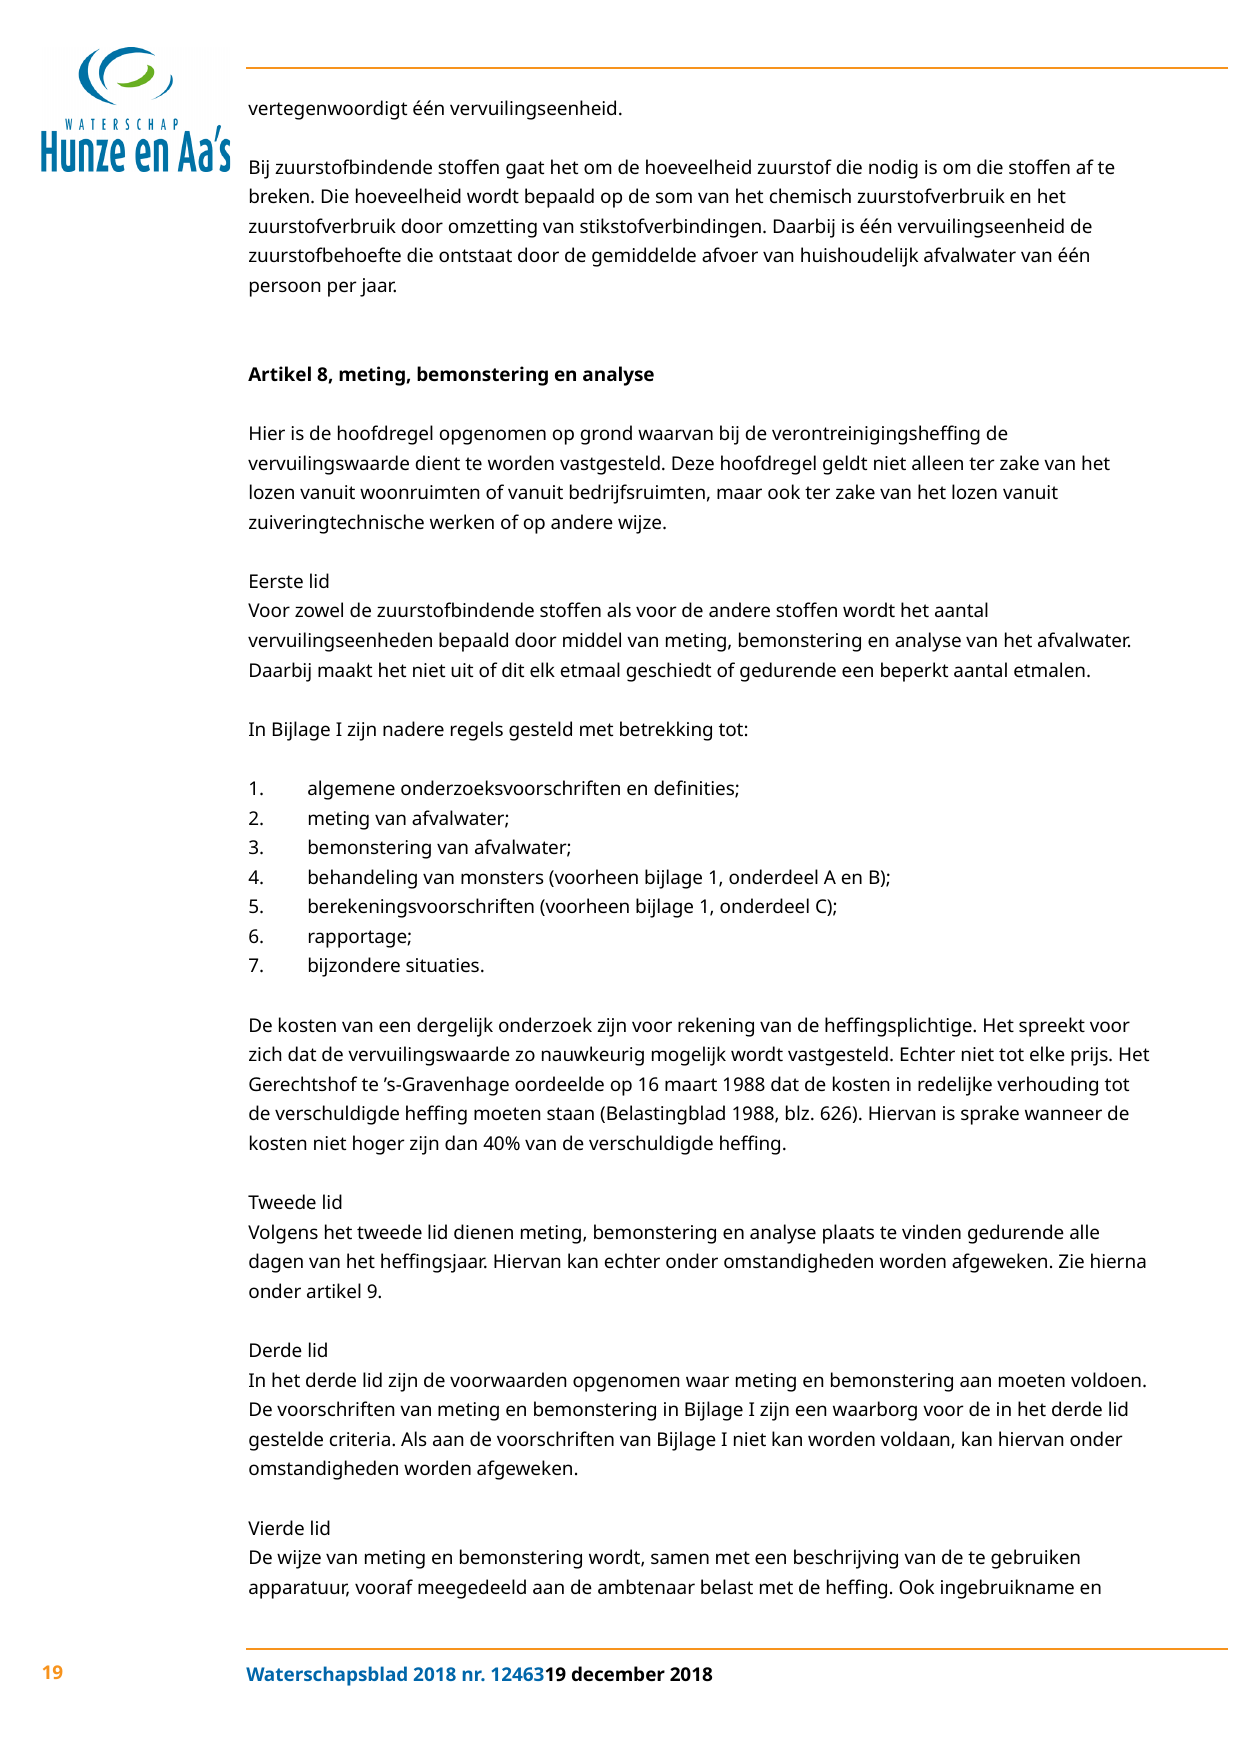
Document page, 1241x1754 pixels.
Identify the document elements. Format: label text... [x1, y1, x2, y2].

list algemene onderzoeksvoorschriften en definities; [248, 775, 1152, 801]
text In het derde lid zijn de voorwaarden opgenomen waar meting en bemonstering aan moeten voldoen. De voorschriften van meting en bemonstering in Bijlage I zijn een waarborg voor de in het derde lid gestelde criteria. Als aan de voorschriften van Bijlage I niet kan worden voldaan, kan hiervan onder omstandigheden worden afgeweken. [248, 1367, 1152, 1481]
list berekeningsvoorschriften (voorheen bijlage 1, onderdeel C); [248, 893, 1152, 919]
text Volgens het tweede lid dienen meting, bemonstering en analyse plaats te vinden gedurende alle dagen van het heffingsjaar. Hiervan kan echter onder omstandigheden worden afgeweken. Zie hierna onder artikel 9. [248, 1219, 1152, 1304]
text Derde lid [248, 1337, 1152, 1363]
picture [47, 154, 51, 172]
text De kosten van een dergelijk onderzoek zijn voor rekening van de heffingsplichtige. Het spreekt voor zich dat de vervuilingswaarde zo nauwkeurig mogelijk wordt vastgesteld. Echter niet tot elke prijs. Het Gerechtshof te ’s-Gravenhage oordeelde op 16 maart 1988 dat de kosten in redelijke verhouding tot de verschuldigde heffing moeten staan (Belastingblad 1988, blz. 626). Hiervan is sprake wanneer de kosten niet hoger zijn dan 40% van de verschuldigde heffing. [248, 1012, 1152, 1156]
list behandeling van monsters (voorheen bijlage 1, onderdeel A en B); [248, 864, 1152, 890]
text Vierde lid [248, 1515, 1152, 1541]
text In Bijlage I zijn nadere regels gesteld met betrekking tot: [248, 716, 1152, 742]
text Bij zuurstofbindende stoffen gaat het om de hoeveelheid zuurstof die nodig is om die stoffen af te breken. Die hoeveelheid wordt bepaald op de som van het chemisch zuurstofverbruik en het zuurstofverbruik door omzetting van stikstofverbindingen. Daarbij is één vervuilingseenheid de zuurstofbehoefte die ontstaat door de gemiddelde afvoer van huishoudelijk afvalwater van één persoon per jaar. [248, 154, 1152, 298]
picture [226, 145, 231, 156]
list bijzondere situaties. [248, 953, 1152, 978]
list bemonstering van afvalwater; [248, 834, 1152, 860]
picture [41, 47, 231, 172]
text Eerste lid [248, 568, 1152, 594]
text Artikel 8, meting, bemonstering en analyse [248, 361, 1152, 387]
list meting van afvalwater; [248, 805, 1152, 831]
list rapportage; [248, 923, 1152, 949]
text De wijze van meting en bemonstering wordt, samen met een beschrijving van de te gebruiken apparatuur, vooraf meegedeeld aan de ambtenaar belast met de heffing. Ook ingebruikname en [248, 1544, 1152, 1600]
text Hier is de hoofdregel opgenomen op grond waarvan bij de verontreinigingsheffing de vervuilingswaarde dient te worden vastgesteld. Deze hoofdregel geldt niet alleen ter zake van het lozen vanuit woonruimten of vanuit bedrijfsruimten, maar ook ter zake van het lozen vanuit zuiveringtechnische werken of op andere wijze. [248, 420, 1152, 535]
text vertegenwoordigt één vervuilingseenheid. [248, 95, 1152, 121]
text Voor zowel de zuurstofbindende stoffen als voor de andere stoffen wordt het aantal vervuilingseenheden bepaald door middel van meting, bemonstering en analyse van het afvalwater. Daarbij maakt het niet uit of dit elk etmaal geschiedt of gedurende een beperkt aantal etmalen. [248, 598, 1152, 683]
text Tweede lid [248, 1189, 1152, 1215]
picture [183, 163, 191, 172]
